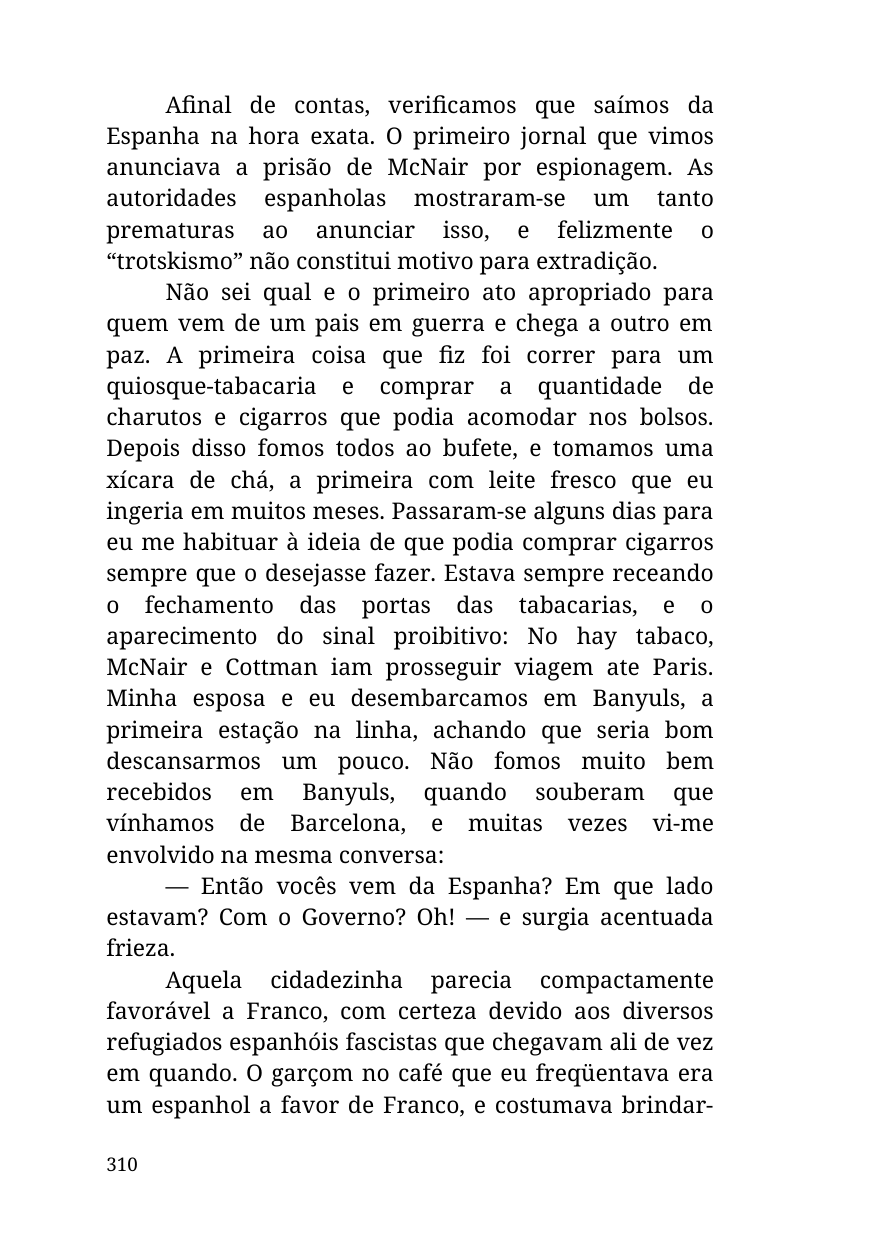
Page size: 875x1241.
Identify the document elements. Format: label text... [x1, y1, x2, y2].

text — Então vocês vem da Espanha? Em que lado estavam? Com o Governo? Oh! — e surgia acentuada frieza. [106, 870, 714, 963]
text Não sei qual e o primeiro ato apropriado para quem vem de um pais em guerra e chega a outro em paz. A primeira coisa que fiz foi correr para um quiosque-tabacaria e comprar a quantidade de charutos e cigarros que podia acomodar nos bolsos. Depois disso fomos todos ao bufete, e tomamos uma xícara de chá, a primeira com leite fresco que eu ingeria em muitos meses. Passaram-se alguns dias para eu me habituar à ideia de que podia comprar cigarros sempre que o desejasse fazer. Estava sempre receando o fechamento das portas das tabacarias, e o aparecimento do sinal proibitivo: No hay tabaco, McNair e Cottman iam prosseguir viagem ate Paris. Minha esposa e eu desembarcamos em Banyuls, a primeira estação na linha, achando que seria bom descansarmos um pouco. Não fomos muito bem recebidos em Banyuls, quando souberam que vínhamos de Barcelona, e muitas vezes vi-me envolvido na mesma conversa: [106, 276, 714, 870]
text Afinal de contas, verificamos que saímos da Espanha na hora exata. O primeiro jornal que vimos anunciava a prisão de McNair por espionagem. As autoridades espanholas mostraram-se um tanto prematuras ao anunciar isso, e felizmente o “trotskismo” não constitui motivo para extradição. [106, 88, 714, 276]
text Aquela cidadezinha parecia compactamente favorável a Franco, com certeza devido aos diversos refugiados espanhóis fascistas que chegavam ali de vez em quando. O garçom no café que eu freqüentava era um espanhol a favor de Franco, e costumava brindar- [106, 963, 714, 1120]
